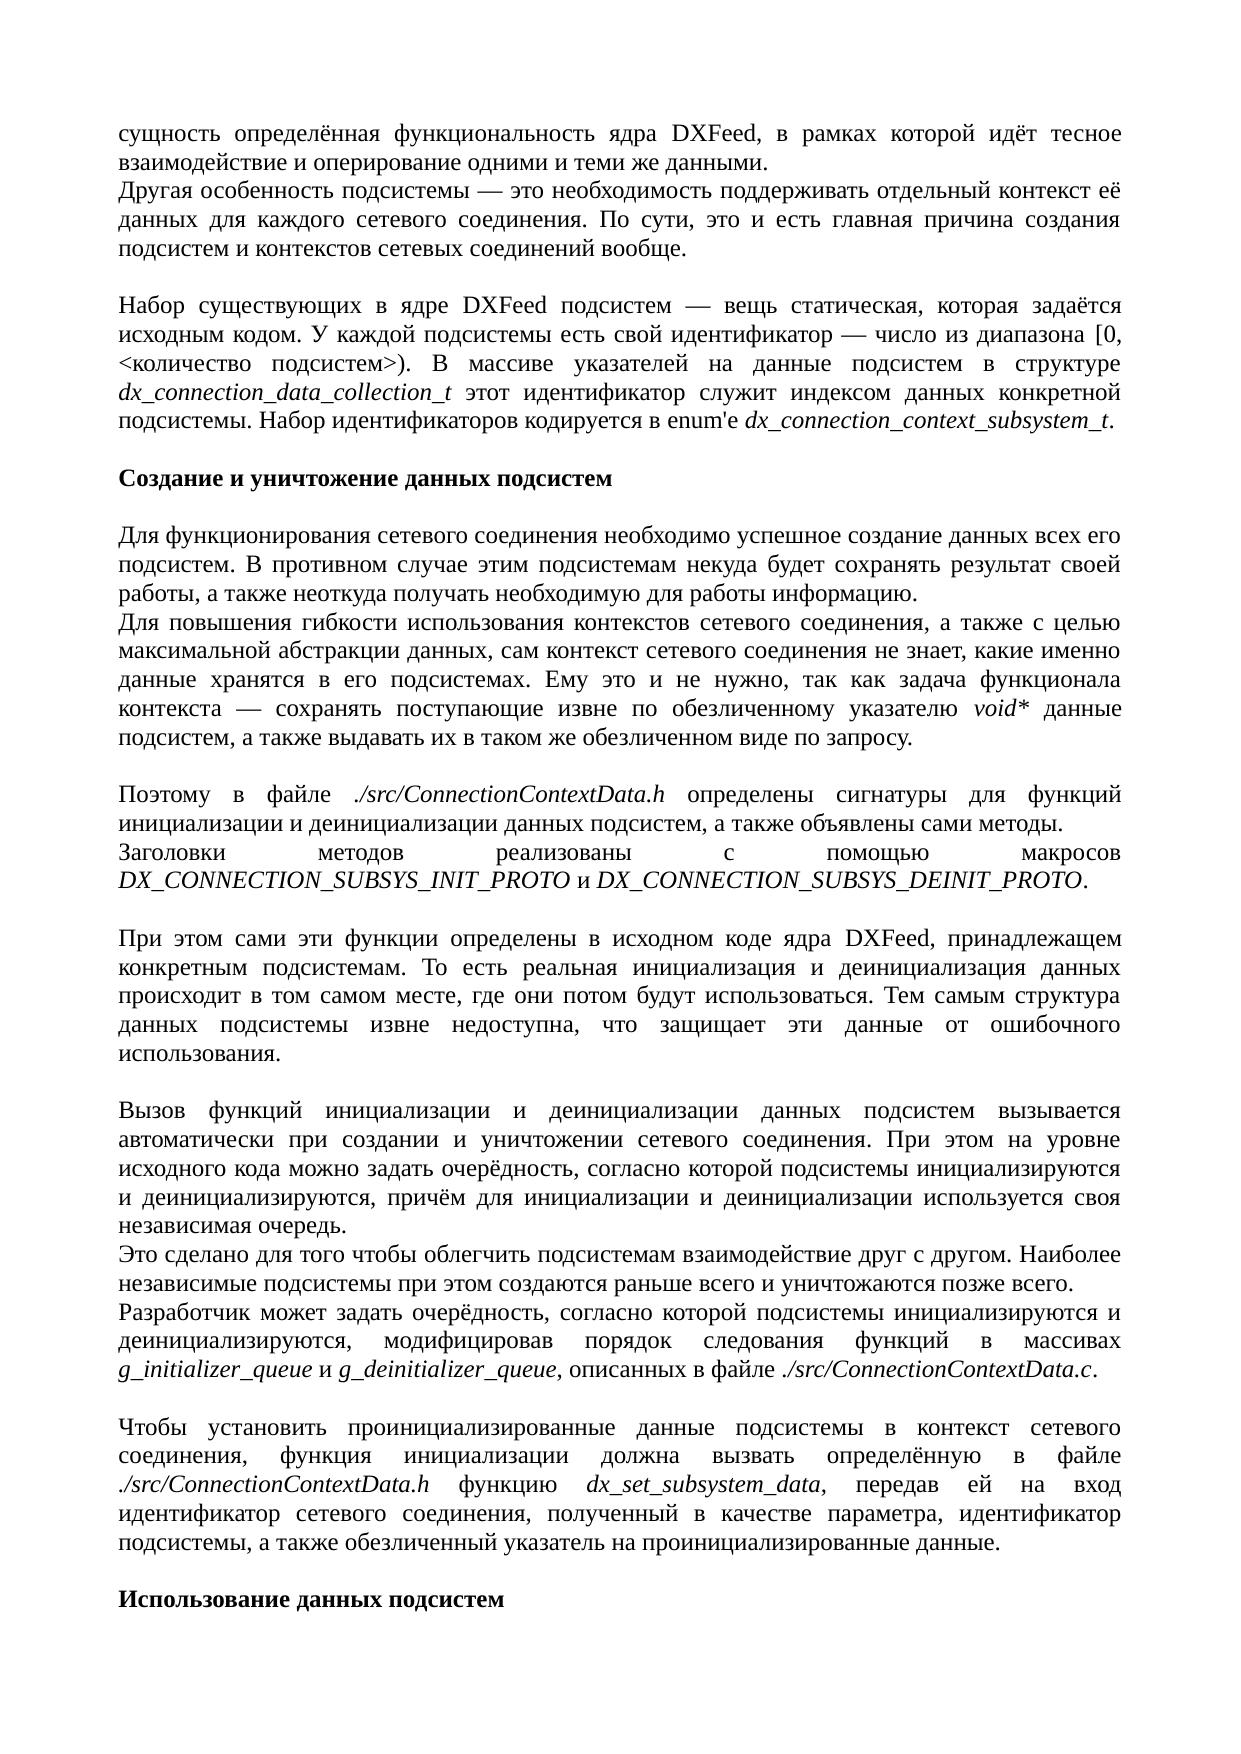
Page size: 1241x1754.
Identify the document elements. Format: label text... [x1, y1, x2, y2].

text Для функционирования сетевого соединения необходимо успешное создание данных всех его подсистем. В противном случае этим подсистемам некуда будет сохранять результат своей работы, а также неоткуда получать необходимую для работы информацию. [118, 521, 1122, 607]
text Другая особенность подсистемы — это необходимость поддерживать отдельный контекст её данных для каждого сетевого соединения. По сути, это и есть главная причина создания подсистем и контекстов сетевых соединений вообще. [118, 176, 1122, 262]
text Разработчик может задать очерёдность, согласно которой подсистемы инициализируются и деинициализируются, модифицировав порядок следования функций в массивах g_initializer_queue и g_deinitializer_queue, описанных в файле ./src/ConnectionContextData.c. [118, 1297, 1122, 1383]
text При этом сами эти функции определены в исходном коде ядра DXFeed, принадлежащем конкретным подсистемам. То есть реальная инициализация и деинициализация данных происходит в том самом месте, где они потом будут использоваться. Тем самым структура данных подсистемы извне недоступна, что защищает эти данные от ошибочного использования. [118, 923, 1122, 1067]
text Заголовки методов реализованы с помощью макросов DX_CONNECTION_SUBSYS_INIT_PROTO и DX_CONNECTION_SUBSYS_DEINIT_PROTO. [118, 837, 1122, 894]
text Чтобы установить проинициализированные данные подсистемы в контекст сетевого соединения, функция инициализации должна вызвать определённую в файле ./src/ConnectionContextData.h функцию dx_set_subsystem_data, передав ей на вход идентификатор сетевого соединения, полученный в качестве параметра, идентификатор подсистемы, а также обезличенный указатель на проинициализированные данные. [118, 1412, 1122, 1556]
text сущность определённая функциональность ядра DXFeed, в рамках которой идёт тесное взаимодействие и оперирование одними и теми же данными. [118, 118, 1122, 176]
text Это сделано для того чтобы облегчить подсистемам взаимодействие друг с другом. Наиболее независимые подсистемы при этом создаются раньше всего и уничтожаются позже всего. [118, 1239, 1122, 1297]
text Вызов функций инициализации и деинициализации данных подсистем вызывается автоматически при создании и уничтожении сетевого соединения. При этом на уровне исходного кода можно задать очерёдность, согласно которой подсистемы инициализируются и деинициализируются, причём для инициализации и деинициализации используется своя независимая очередь. [118, 1096, 1122, 1239]
text Поэтому в файле ./src/ConnectionContextData.h определены сигнатуры для функций инициализации и деинициализации данных подсистем, а также объявлены сами методы. [118, 779, 1122, 837]
text Набор существующих в ядре DXFeed подсистем — вещь статическая, которая задаётся исходным кодом. У каждой подсистемы есть свой идентификатор — число из диапазона [0, <количество подсистем>). В массиве указателей на данные подсистем в структуре dx_connection_data_collection_t этот идентификатор служит индексом данных конкретной подсистемы. Набор идентификаторов кодируется в enum'е dx_connection_context_subsystem_t. [118, 291, 1122, 434]
text Для повышения гибкости использования контекстов сетевого соединения, а также с целью максимальной абстракции данных, сам контекст сетевого соединения не знает, какие именно данные хранятся в его подсистемах. Ему это и не нужно, так как задача функционала контекста — сохранять поступающие извне по обезличенному указателю void* данные подсистем, а также выдавать их в таком же обезличенном виде по запросу. [118, 607, 1122, 751]
text Использование данных подсистем [118, 1584, 1122, 1613]
text Создание и уничтожение данных подсистем [118, 463, 1122, 492]
